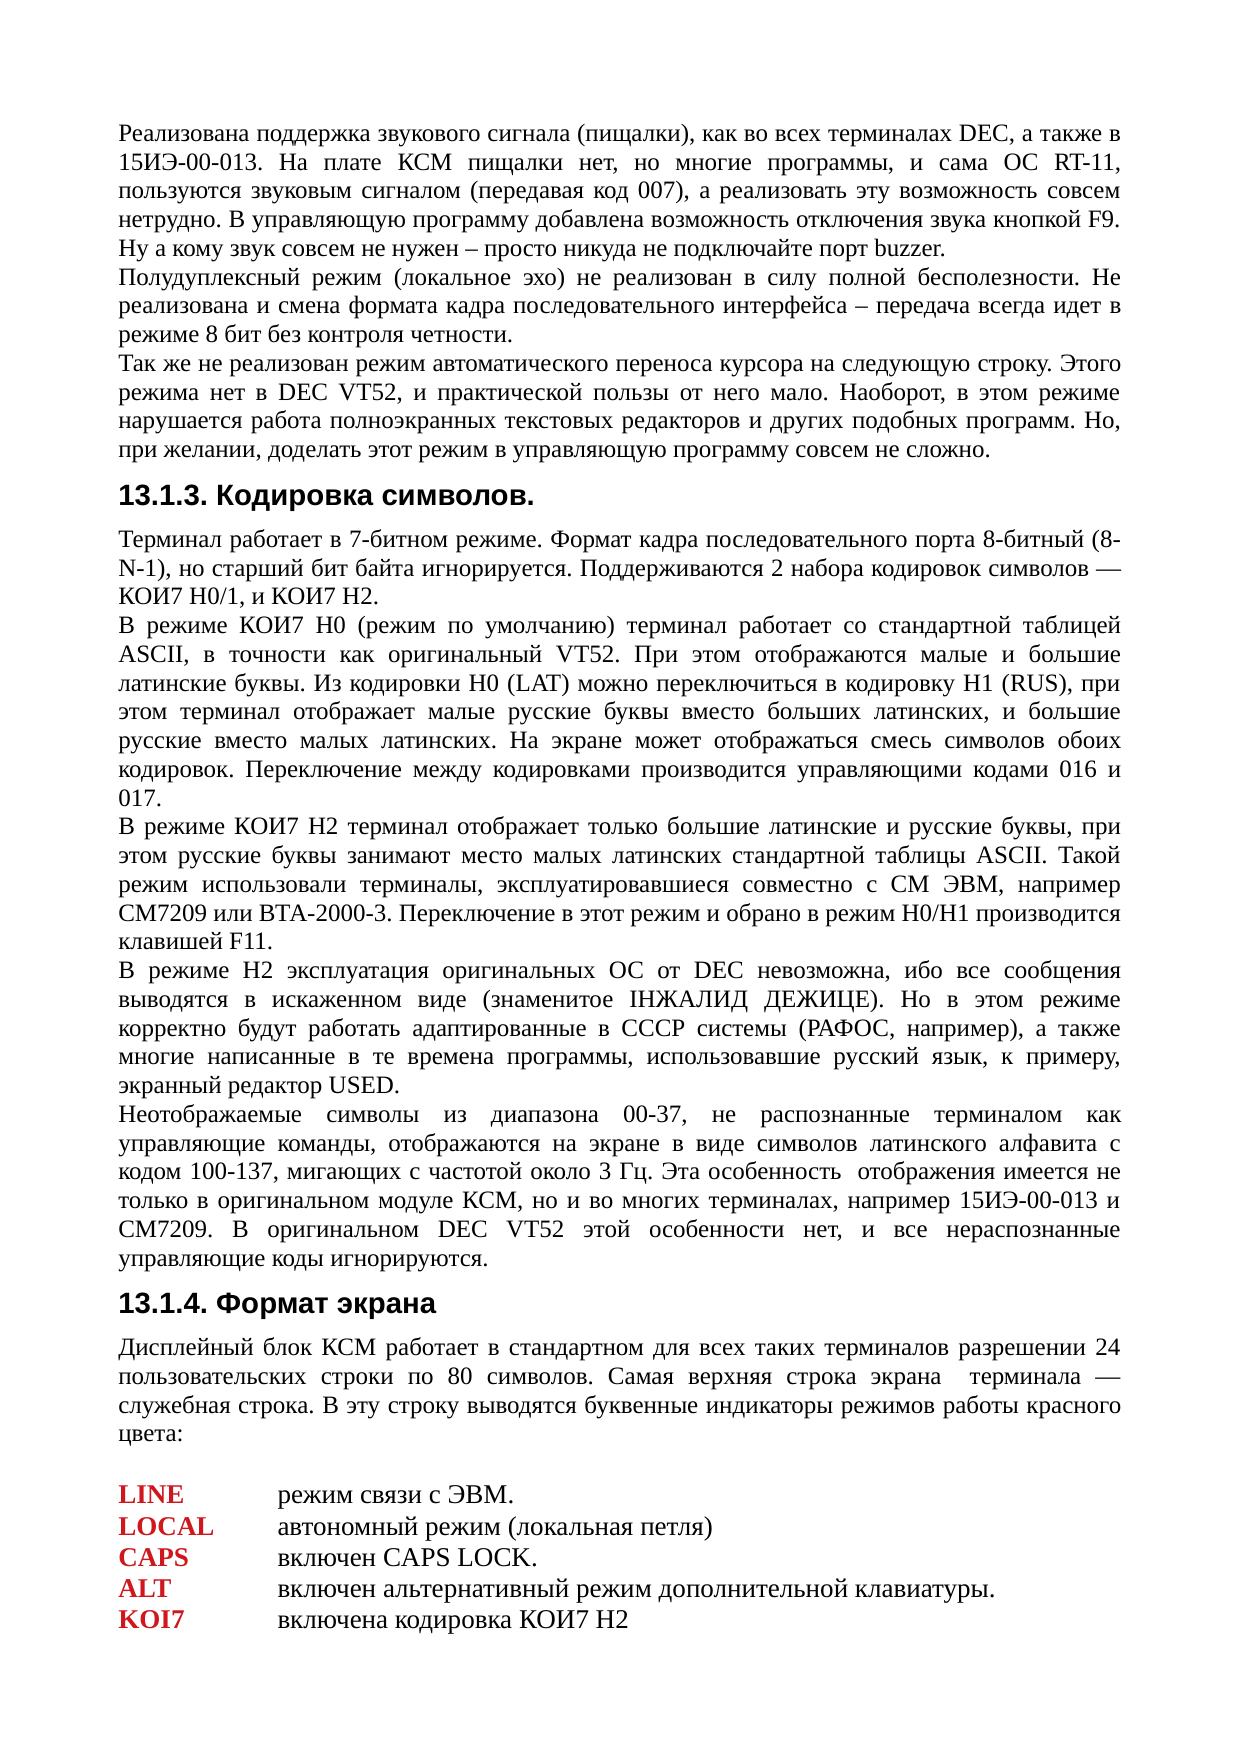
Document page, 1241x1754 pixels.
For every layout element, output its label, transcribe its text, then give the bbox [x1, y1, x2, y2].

text Дисплейный блок КСМ работает в стандартном для всех таких терминалов разрешении 24 пользовательских строки по 80 символов. Самая верхняя строка экрана терминала — служебная строка. В эту строку выводятся буквенные индикаторы режимов работы красного цвета: [118, 1332, 1122, 1447]
table_cell включена кодировка КОИ7 Н2 [277, 1603, 1122, 1634]
table_cell LOCAL [118, 1510, 277, 1541]
subtitle 13.1.3. Кодировка символов. [118, 478, 1122, 511]
table_cell включен альтернативный режим дополнительной клавиатуры. [277, 1572, 1122, 1603]
text Так же не реализован режим автоматического переноса курсора на следующую строку. Этого режима нет в DEC VT52, и практической пользы от него мало. Наоборот, в этом режиме нарушается работа полноэкранных текстовых редакторов и других подобных программ. Но, при желании, доделать этот режим в управляющую программу совсем не сложно. [118, 348, 1122, 463]
table_cell KOI7 [118, 1603, 277, 1634]
table_cell ALT [118, 1572, 277, 1603]
text В режиме Н2 эксплуатация оригинальных ОС от DEC невозможна, ибо все сообщения выводятся в искаженном виде (знаменитое IНЖАЛИД ДЕЖИЦЕ). Но в этом режиме корректно будут работать адаптированные в СССР системы (РАФОС, например), а также многие написанные в те времена программы, использовавшие русский язык, к примеру, экранный редактор USED. [118, 955, 1122, 1099]
table_cell автономный режим (локальная петля) [277, 1510, 1122, 1541]
text В режиме КОИ7 Н2 терминал отображает только большие латинские и русские буквы, при этом русские буквы занимают место малых латинских стандартной таблицы ASCII. Такой режим использовали терминалы, эксплуатировавшиеся совместно с СМ ЭВМ, например СМ7209 или ВТА-2000-3. Переключение в этот режим и обрано в режим Н0/Н1 производится клавишей F11. [118, 811, 1122, 955]
text Неотображаемые символы из диапазона 00-37, не распознанные терминалом как управляющие команды, отображаются на экране в виде символов латинского алфавита с кодом 100-137, мигающих с частотой около 3 Гц. Эта особенность отображения имеется не только в оригинальном модуле КСМ, но и во многих терминалах, например 15ИЭ-00-013 и СМ7209. В оригинальном DEC VT52 этой особенности нет, и все нераспознанные управляющие коды игнорируются. [118, 1099, 1122, 1271]
text Реализована поддержка звукового сигнала (пищалки), как во всех терминалах DEC, а также в 15ИЭ-00-013. На плате КСМ пищалки нет, но многие программы, и сама ОС RT-11, пользуются звуковым сигналом (передавая код 007), а реализовать эту возможность совсем нетрудно. В управляющую программу добавлена возможность отключения звука кнопкой F9. Ну а кому звук совсем не нужен – просто никуда не подключайте порт buzzer. [118, 118, 1122, 262]
table_cell включен CAPS LOCK. [277, 1541, 1122, 1572]
table_cell CAPS [118, 1541, 277, 1572]
table_header режим связи с ЭВМ. [277, 1479, 1122, 1509]
text Полудуплексный режим (локальное эхо) не реализован в силу полной бесполезности. Не реализована и смена формата кадра последовательного интерфейса – передача всегда идет в режиме 8 бит без контроля четности. [118, 262, 1122, 348]
text В режиме КОИ7 Н0 (режим по умолчанию) терминал работает со стандартной таблицей ASCII, в точности как оригинальный VT52. При этом отображаются малые и большие латинские буквы. Из кодировки Н0 (LAT) можно переключиться в кодировку Н1 (RUS), при этом терминал отображает малые русские буквы вместо больших латинских, и большие русские вместо малых латинских. На экране может отображаться смесь символов обоих кодировок. Переключение между кодировками производится управляющими кодами 016 и 017. [118, 610, 1122, 811]
text Терминал работает в 7-битном режиме. Формат кадра последовательного порта 8-битный (8-N-1), но старший бит байта игнорируется. Поддерживаются 2 набора кодировок символов — КОИ7 Н0/1, и КОИ7 Н2. [118, 524, 1122, 610]
subtitle 13.1.4. Формат экрана [118, 1286, 1122, 1320]
table_header LINE [118, 1479, 277, 1509]
